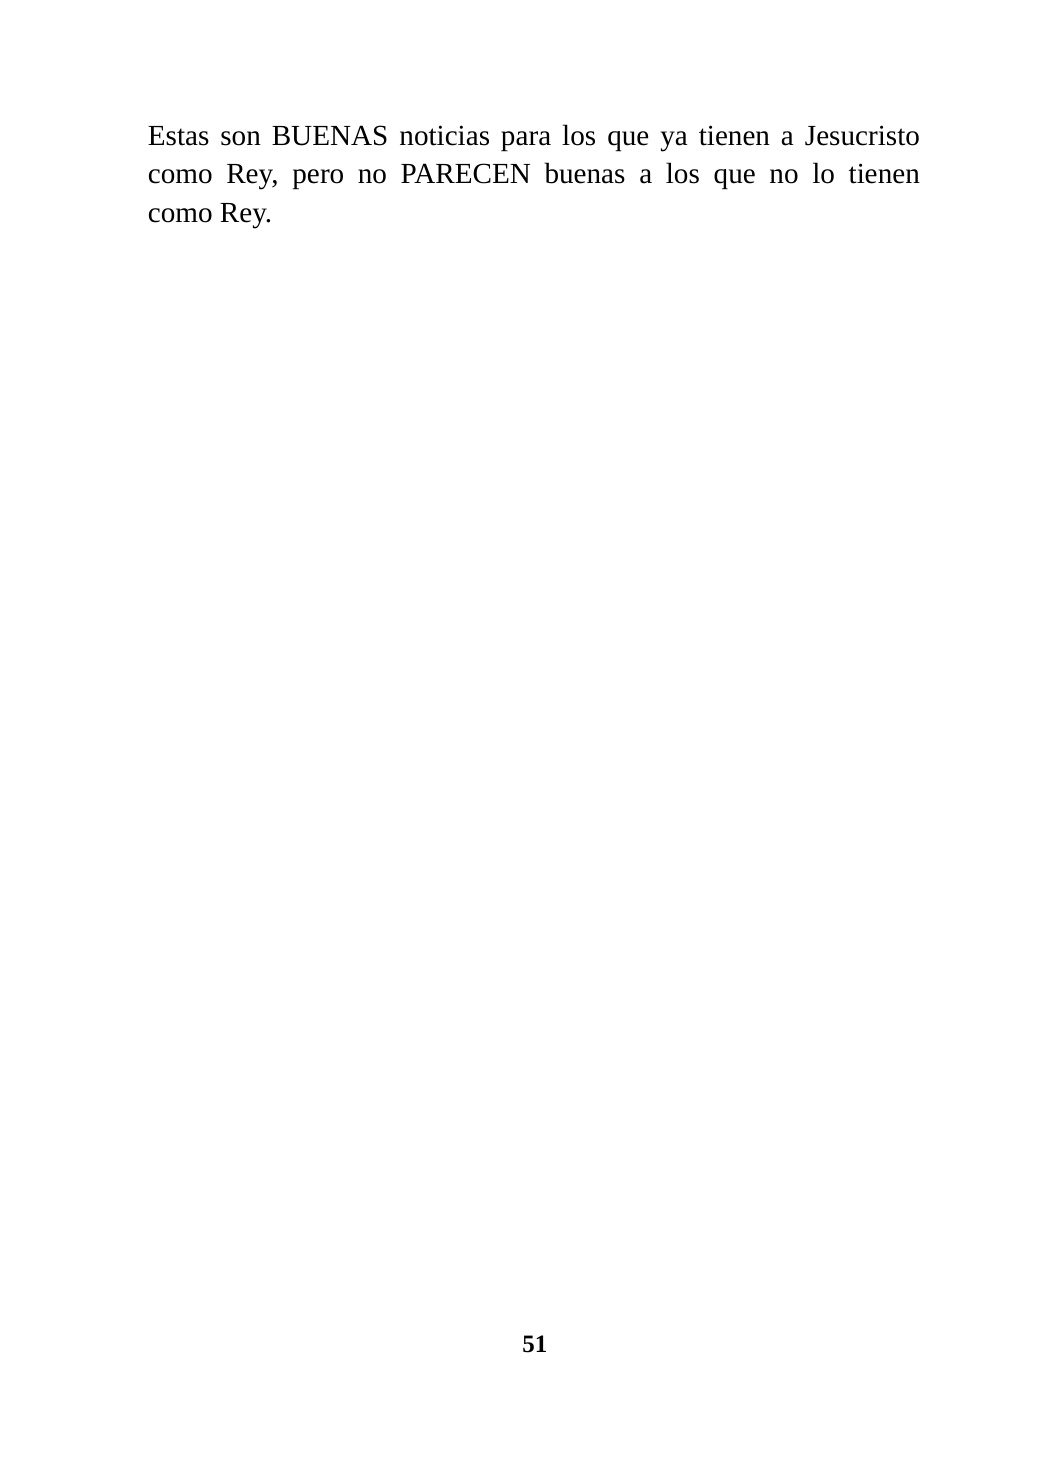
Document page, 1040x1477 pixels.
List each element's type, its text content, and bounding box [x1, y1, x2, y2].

text Estas son BUENAS noticias para los que ya tienen a Jesucristo como Rey, pero no PARECEN buenas a los que no lo tienen como Rey. [148, 118, 921, 229]
